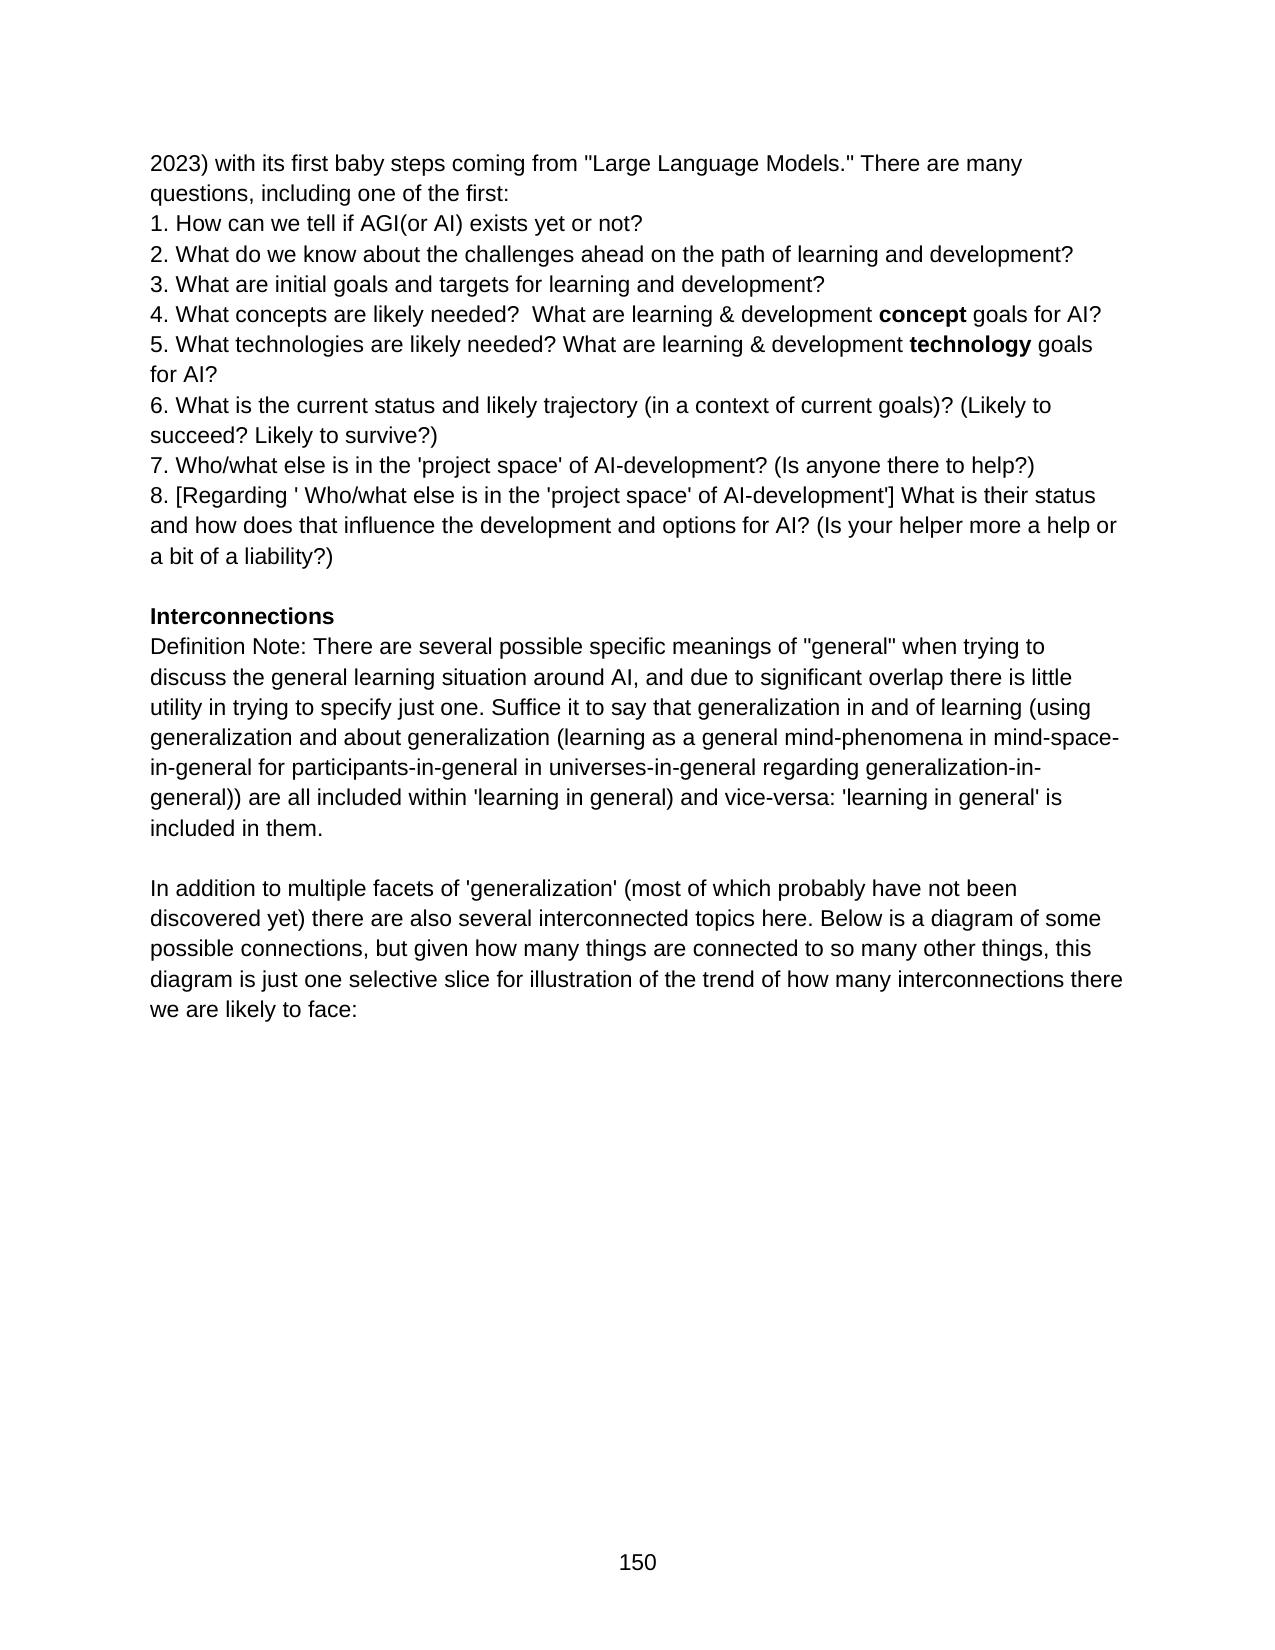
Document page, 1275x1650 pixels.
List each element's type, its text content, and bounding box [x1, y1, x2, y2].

text Interconnections [150, 603, 1125, 629]
text 3. What are initial goals and targets for learning and development? [150, 271, 1125, 297]
text 2023) with its first baby steps coming from "Large Language Models." There are many questions, including one of the first: [150, 150, 1125, 207]
text 6. What is the current status and likely trajectory (in a context of current goals)? (Likely to succeed? Likely to survive?) [150, 392, 1125, 448]
text In addition to multiple facets of 'generalization' (most of which probably have not been discovered yet) there are also several interconnected topics here. Below is a diagram of some possible connections, but given how many things are connected to so many other things, this diagram is just one selective slice for illustration of the trend of how many interconnections there we are likely to face: [150, 875, 1125, 1022]
text 5. What technologies are likely needed? What are learning & development technology goals for AI? [150, 331, 1125, 388]
text 7. Who/what else is in the 'project space' of AI-development? (Is anyone there to help?) [150, 452, 1125, 478]
text 2. What do we know about the challenges ahead on the path of learning and development? [150, 241, 1125, 267]
text Definition Note: There are several possible specific meanings of "general" when trying to discuss the general learning situation around AI, and due to significant overlap there is little utility in trying to specify just one. Suffice it to say that generalization in and of learning (using generalization and about generalization (learning as a general mind-phenomena in mind-space-in-general for participants-in-general in universes-in-general regarding generalization-in-general)) are all included within 'learning in general) and vice-versa: 'learning in general' is included in them. [150, 633, 1125, 841]
text 4. What concepts are likely needed? What are learning & development concept goals for AI? [150, 301, 1125, 327]
text 8. [Regarding ' Who/what else is in the 'project space' of AI-development'] What is their status and how does that influence the development and options for AI? (Is your helper more a help or a bit of a liability?) [150, 482, 1125, 569]
text 1. How can we tell if AGI(or AI) exists yet or not? [150, 210, 1125, 237]
